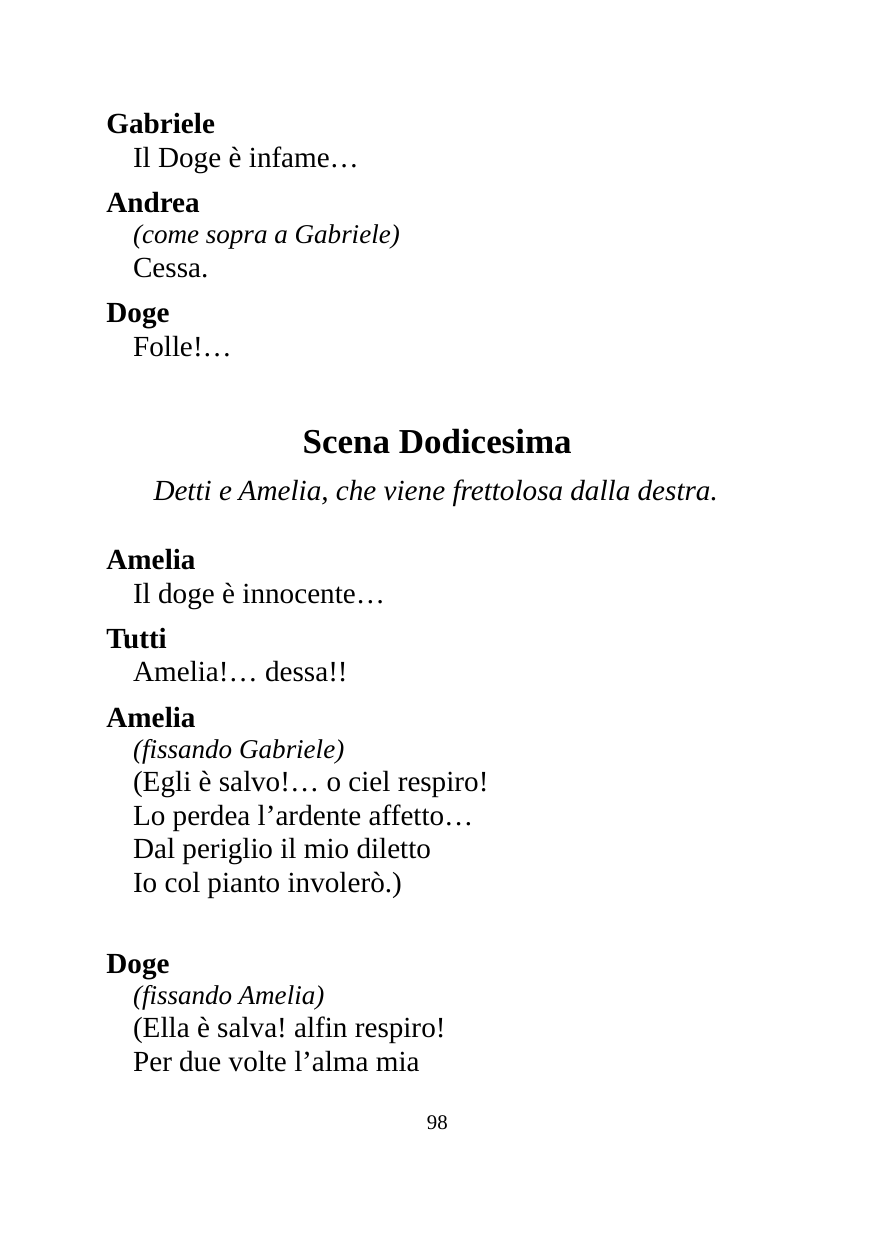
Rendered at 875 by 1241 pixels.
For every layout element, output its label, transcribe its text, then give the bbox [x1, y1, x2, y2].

text Andrea [106, 185, 768, 219]
subtitle Scena Dodicesima [106, 421, 768, 461]
text Il Doge è infame… [133, 140, 768, 173]
text Il doge è innocente… [133, 576, 768, 609]
text Amelia!… dessa!! [133, 654, 768, 688]
text Folle!… [133, 329, 768, 362]
text Gabriele [106, 106, 768, 140]
text (come sopra a Gabriele) Cessa. [133, 219, 768, 283]
text (fissando Gabriele) (Egli è salvo!… o ciel respiro! Lo perdea l’ardente affetto… Dal periglio il mio diletto Io col pianto involerò.) [133, 733, 768, 899]
text Doge [106, 295, 768, 329]
text Doge [106, 946, 768, 979]
text Tutti [106, 621, 768, 654]
text (fissando Amelia) (Ella è salva! alfin respiro! Per due volte l’alma mia [133, 979, 768, 1078]
text Detti e Amelia, che viene frettolosa dalla destra. [106, 473, 768, 507]
text Amelia [106, 700, 768, 733]
text Amelia [106, 542, 768, 576]
